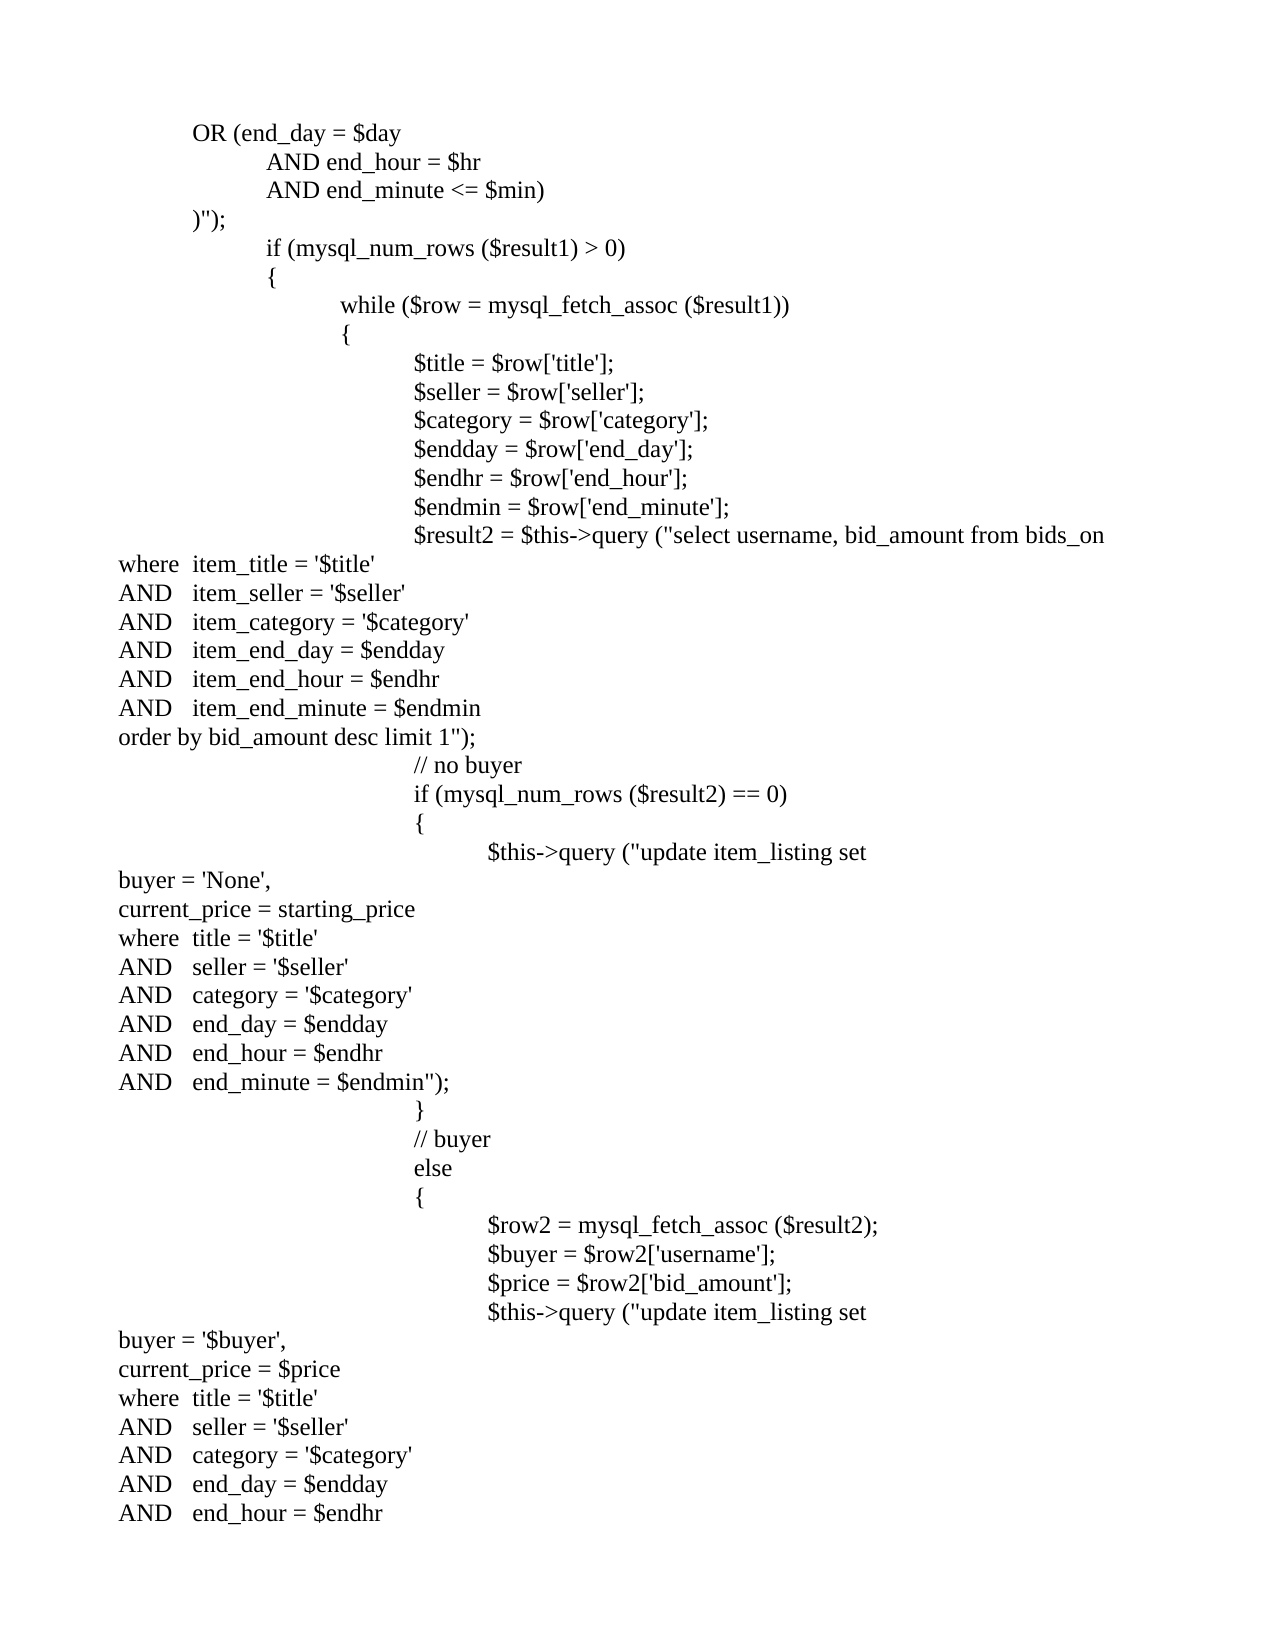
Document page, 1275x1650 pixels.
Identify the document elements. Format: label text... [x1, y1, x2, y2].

text AND item_seller = '$seller' [118, 578, 1157, 607]
text $row2 = mysql_fetch_assoc ($result2); [118, 1211, 1157, 1239]
text OR (end_day = $day [118, 118, 1157, 147]
text } [118, 1096, 1157, 1124]
text $endmin = $row['end_minute']; [118, 492, 1157, 521]
text { [118, 262, 1157, 291]
text $result2 = $this->query ("select username, bid_amount from bids_on [118, 521, 1157, 549]
text current_price = $price [118, 1354, 1157, 1383]
text order by bid_amount desc limit 1"); [118, 722, 1157, 751]
text AND end_day = $endday [118, 1009, 1157, 1038]
text AND end_day = $endday [118, 1469, 1157, 1498]
text if (mysql_num_rows ($result2) == 0) [118, 779, 1157, 808]
text buyer = 'None', [118, 866, 1157, 894]
text $seller = $row['seller']; [118, 377, 1157, 406]
text current_price = starting_price [118, 894, 1157, 923]
text { [118, 1182, 1157, 1211]
text where title = '$title' [118, 923, 1157, 952]
text // buyer [118, 1124, 1157, 1153]
text AND item_end_day = $endday [118, 636, 1157, 664]
text // no buyer [118, 751, 1157, 779]
text AND item_category = '$category' [118, 607, 1157, 636]
text )"); [118, 204, 1157, 233]
text $title = $row['title']; [118, 348, 1157, 377]
text $price = $row2['bid_amount']; [118, 1268, 1157, 1297]
text $endhr = $row['end_hour']; [118, 463, 1157, 492]
text $category = $row['category']; [118, 406, 1157, 434]
text AND end_hour = $hr [118, 147, 1157, 176]
text AND end_hour = $endhr [118, 1038, 1157, 1067]
text else [118, 1153, 1157, 1182]
text if (mysql_num_rows ($result1) > 0) [118, 233, 1157, 262]
text AND category = '$category' [118, 1441, 1157, 1469]
text AND category = '$category' [118, 981, 1157, 1009]
text AND item_end_minute = $endmin [118, 693, 1157, 722]
text { [118, 319, 1157, 348]
text $endday = $row['end_day']; [118, 434, 1157, 463]
text AND item_end_hour = $endhr [118, 664, 1157, 693]
text while ($row = mysql_fetch_assoc ($result1)) [118, 291, 1157, 319]
text AND end_minute <= $min) [118, 176, 1157, 204]
text AND end_hour = $endhr [118, 1498, 1157, 1527]
text AND end_minute = $endmin"); [118, 1067, 1157, 1096]
text AND seller = '$seller' [118, 952, 1157, 981]
text { [118, 808, 1157, 837]
text where item_title = '$title' [118, 549, 1157, 578]
text AND seller = '$seller' [118, 1412, 1157, 1441]
text $buyer = $row2['username']; [118, 1239, 1157, 1268]
text $this->query ("update item_listing set [118, 1297, 1157, 1326]
text $this->query ("update item_listing set [118, 837, 1157, 866]
text where title = '$title' [118, 1383, 1157, 1412]
text buyer = '$buyer', [118, 1326, 1157, 1354]
